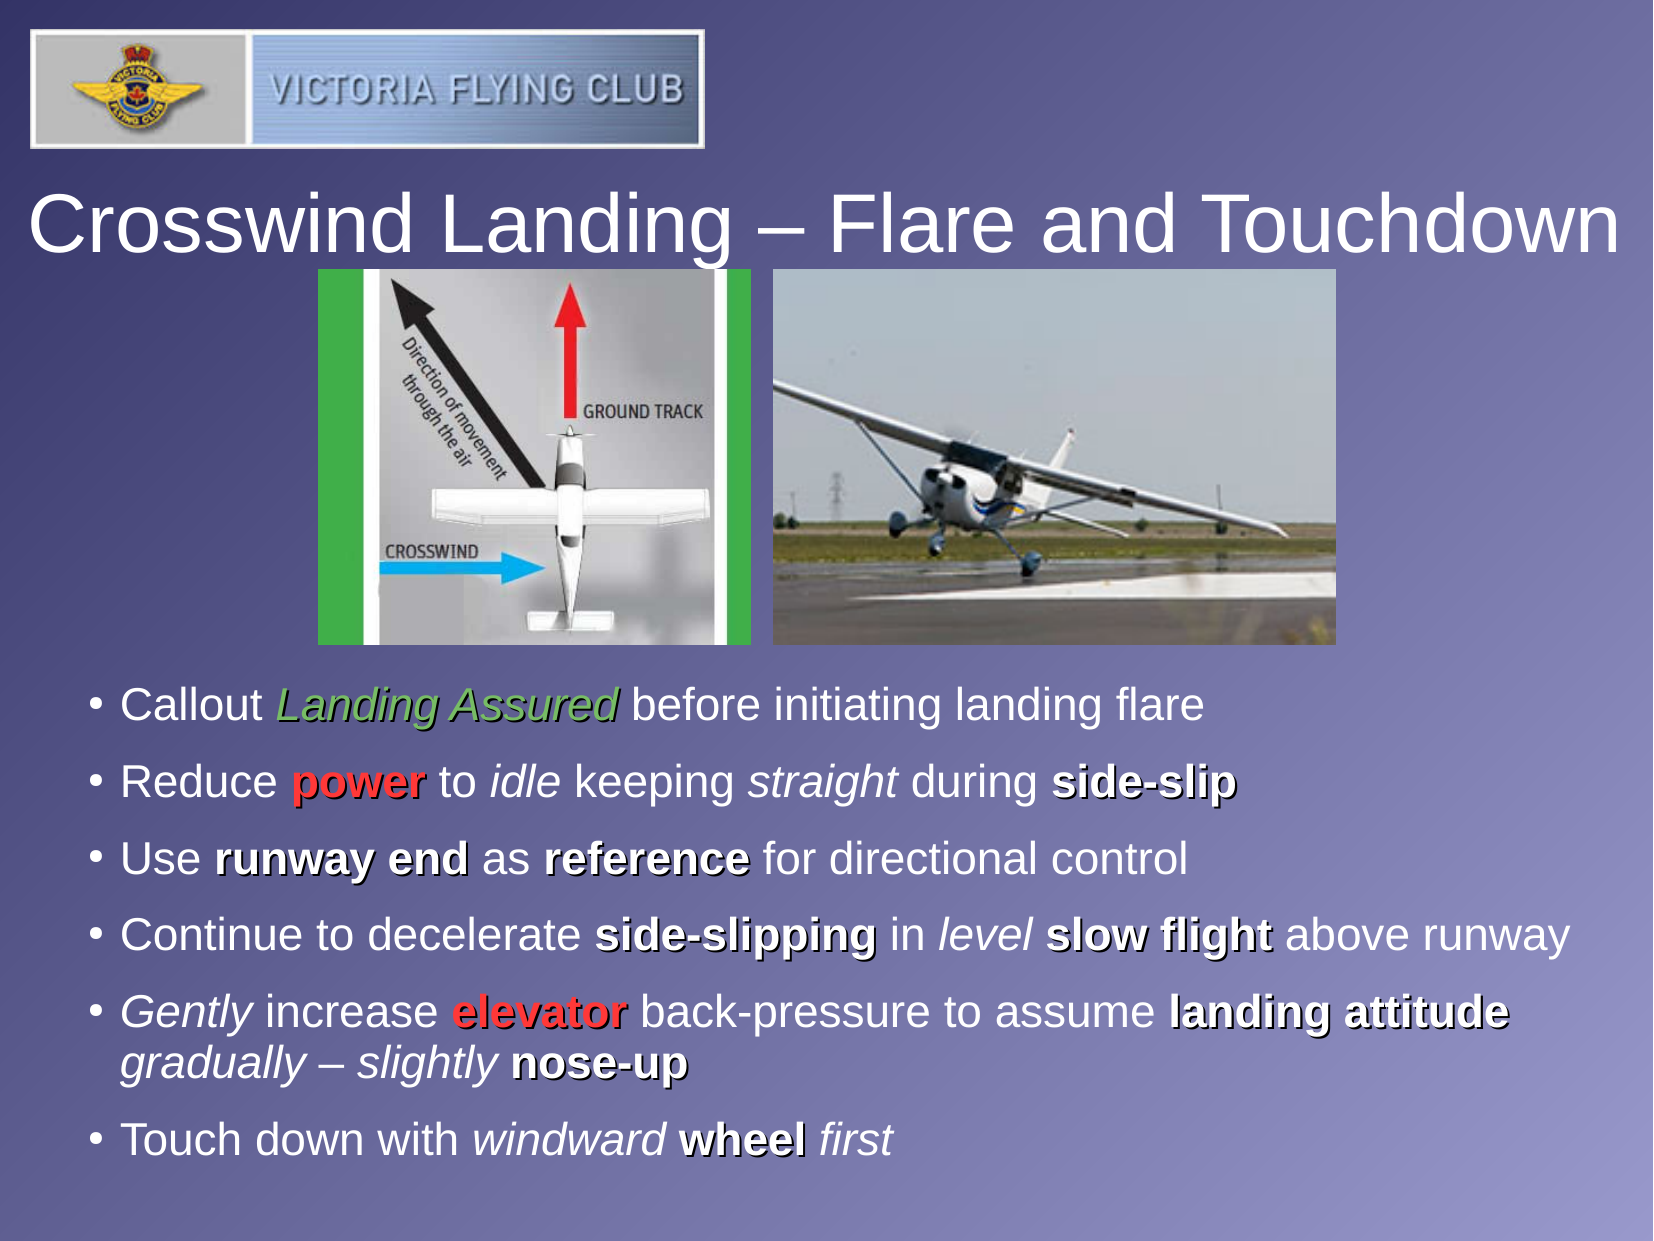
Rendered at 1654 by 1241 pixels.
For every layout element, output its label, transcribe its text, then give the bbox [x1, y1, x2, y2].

list Callout Landing Assured before initiating landing flare Reduce power to idle keeping straight during side-slip Use runway end as reference for directional control Continue to decelerate side-slipping in level slow flight above runway Gently increase elevator back-pressure to assume landing attitude gradually – slightly nose-up Touch down with windward wheel first [72, 679, 1581, 1220]
picture [30, 29, 705, 148]
picture [773, 269, 1336, 646]
title Crosswind Landing – Flare and Touchdown [15, 148, 1636, 301]
picture [318, 269, 751, 646]
